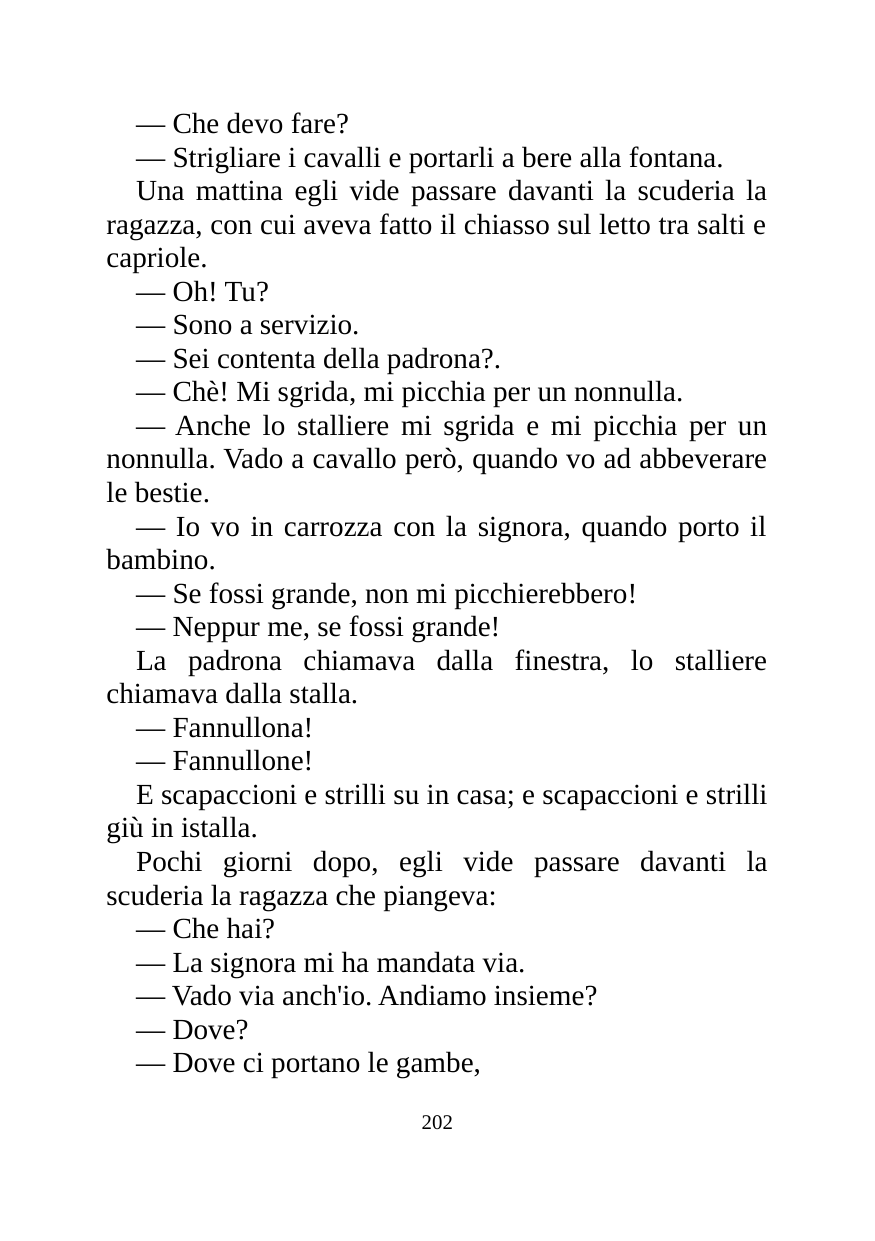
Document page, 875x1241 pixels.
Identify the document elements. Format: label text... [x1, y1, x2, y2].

text La padrona chiamava dalla finestra, lo stalliere chiamava dalla stalla. [106, 643, 768, 710]
text — Sono a servizio. [106, 307, 768, 341]
text — Fannullona! [106, 710, 768, 743]
text — Anche lo stalliere mi sgrida e mi picchia per un nonnulla. Vado a cavallo però, quando vo ad abbeverare le bestie. [106, 408, 768, 509]
text — Dove? [106, 1012, 768, 1045]
text — Vado via anch'io. Andiamo insieme? [106, 978, 768, 1012]
text — Oh! Tu? [106, 274, 768, 307]
text E scapaccioni e strilli su in casa; e scapaccioni e strilli giù in istalla. [106, 777, 768, 844]
text — Dove ci portano le gambe, [106, 1045, 768, 1079]
text — Se fossi grande, non mi picchierebbero! [106, 576, 768, 609]
text — Io vo in carrozza con la signora, quando porto il bambino. [106, 509, 768, 576]
text — Che hai? [106, 911, 768, 945]
text Una mattina egli vide passare davanti la scuderia la ragazza, con cui aveva fatto il chiasso sul letto tra salti e capriole. [106, 173, 768, 274]
text Pochi giorni dopo, egli vide passare davanti la scuderia la ragazza che piangeva: [106, 844, 768, 911]
text — La signora mi ha mandata via. [106, 945, 768, 978]
text — Neppur me, se fossi grande! [106, 609, 768, 643]
text — Fannullone! [106, 743, 768, 777]
text — Sei contenta della padrona?. [106, 341, 768, 374]
text — Chè! Mi sgrida, mi picchia per un nonnulla. [106, 374, 768, 408]
text — Che devo fare? [106, 106, 768, 140]
text — Strigliare i cavalli e portarli a bere alla fontana. [106, 140, 768, 173]
